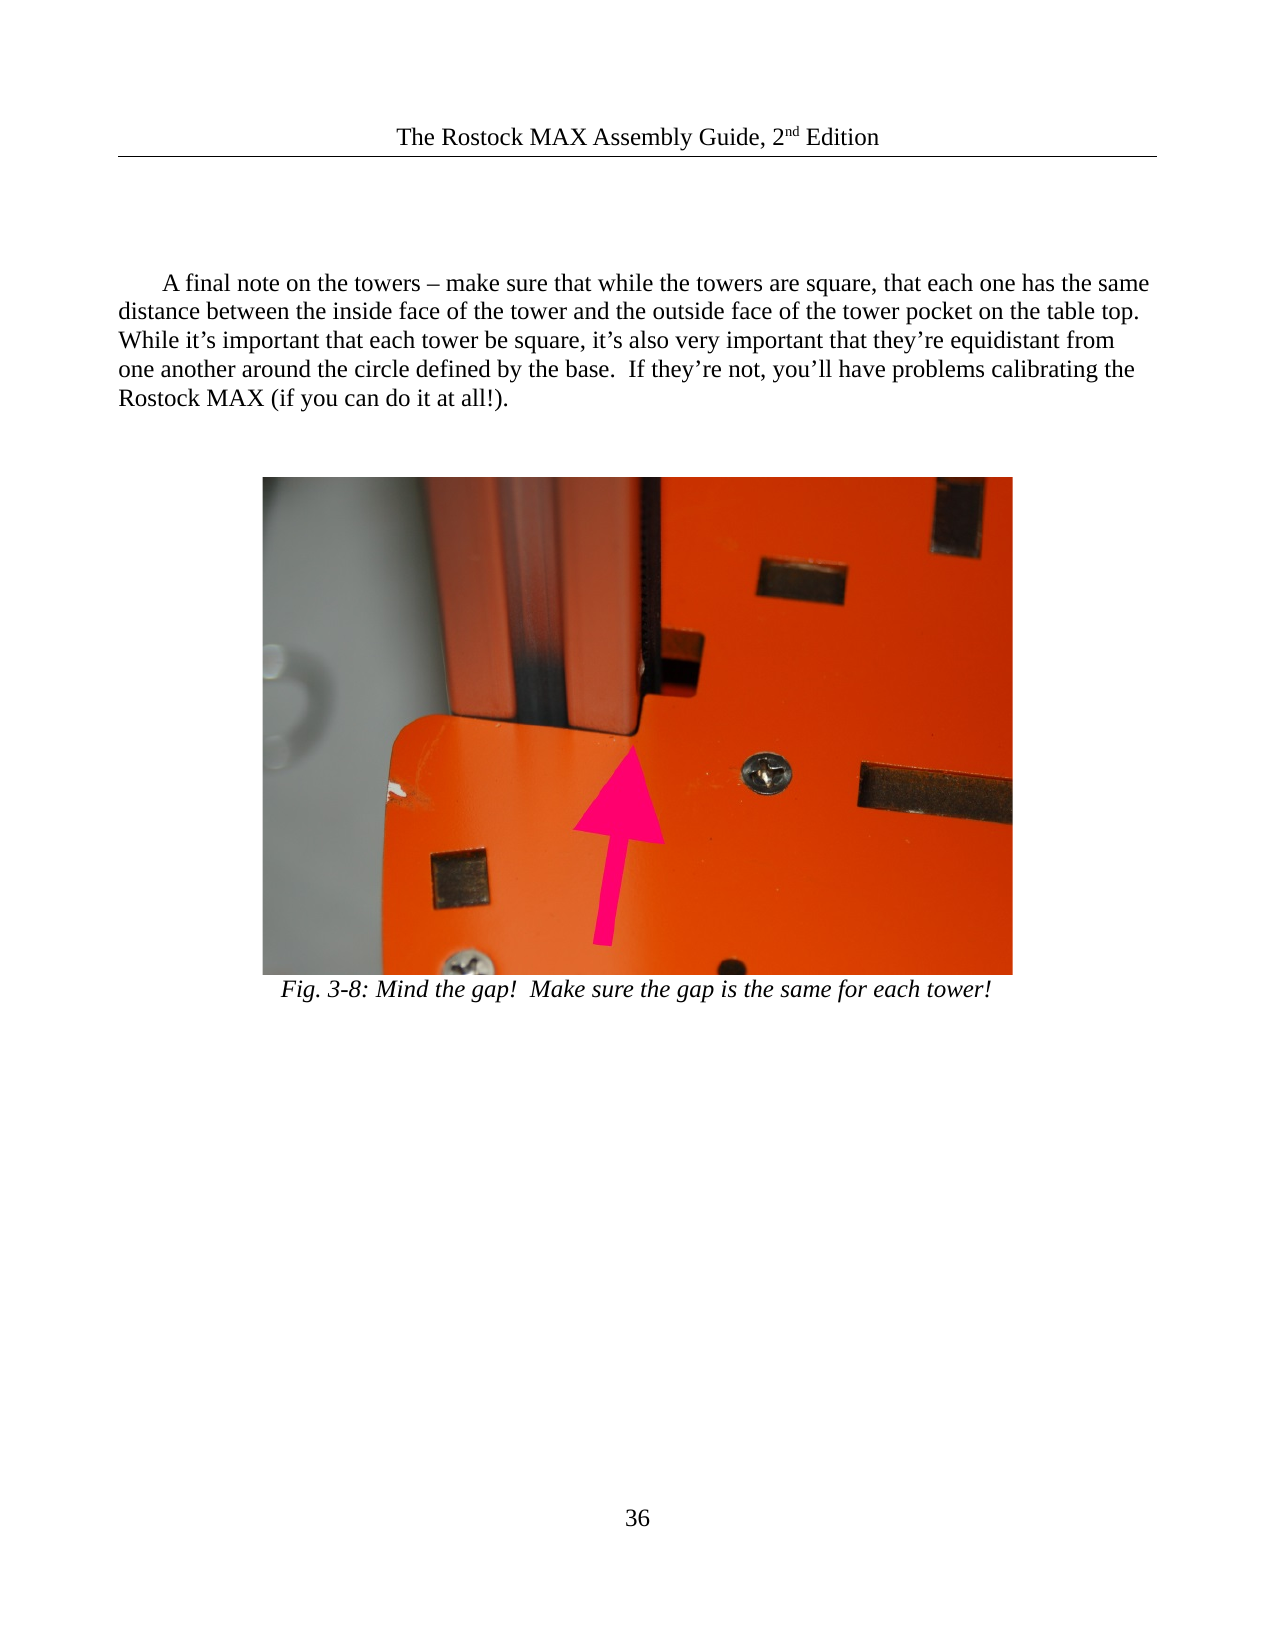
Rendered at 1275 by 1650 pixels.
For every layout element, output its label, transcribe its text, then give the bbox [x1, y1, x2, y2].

text A final note on the towers – make sure that while the towers are square, that each one has the same distance between the inside face of the tower and the outside face of the tower pocket on the table top. While it’s important that each tower be square, it’s also very important that they’re equidistant from one another around the circle defined by the base. If they’re not, you’ll have problems calibrating the Rostock MAX (if you can do it at all!). [118, 268, 1157, 411]
text Fig. 3-8: Mind the gap! Make sure the gap is the same for each tower! [262, 975, 1012, 1003]
picture [262, 477, 1013, 975]
